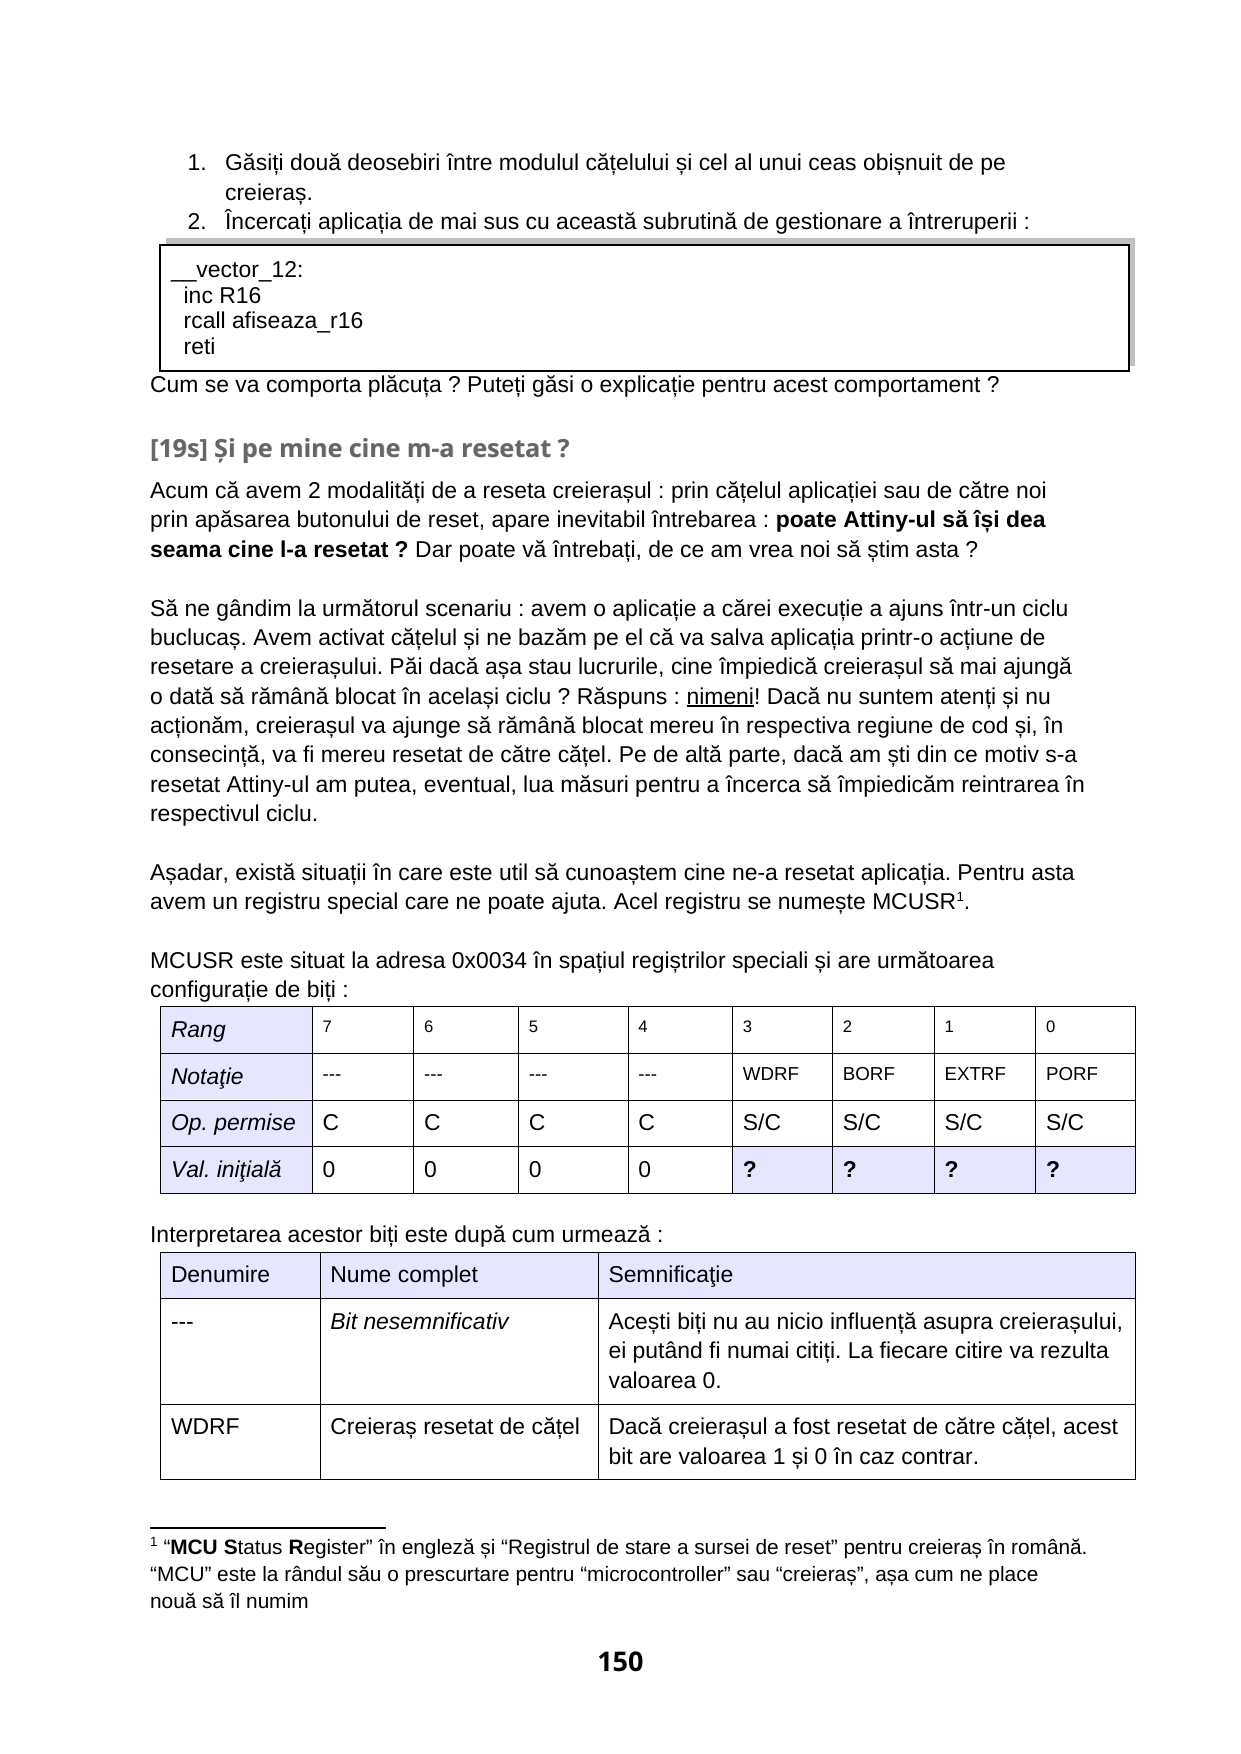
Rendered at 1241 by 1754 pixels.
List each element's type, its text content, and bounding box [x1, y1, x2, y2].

text Acum că avem 2 modalități de a reseta creierașul : prin cățelul aplicației sau de către noi prin apăsarea butonului de reset, apare inevitabil întrebarea : poate Attiny-ul să își dea seama cine l-a resetat ? Dar poate vă întrebați, de ce am vrea noi să știm asta ? [150, 478, 1091, 562]
table_cell Dacă creierașul a fost resetat de către cățel, acest bit are valoarea 1 și 0 în caz contrar. [599, 1405, 1135, 1479]
table_cell Acești biți nu au nicio influență asupra creierașului, ei putând fi numai citiți. La fiecare citire va rezulta valoarea 0. [599, 1299, 1135, 1403]
table_cell --- [629, 1054, 732, 1099]
table_cell S/C [1036, 1101, 1135, 1146]
table_header 7 [313, 1007, 413, 1053]
table_cell --- [414, 1054, 518, 1099]
table_header Rang [161, 1007, 312, 1053]
table_cell 0 [313, 1147, 413, 1193]
table_cell ? [833, 1147, 934, 1193]
table_header 4 [629, 1007, 732, 1053]
list Încercați aplicația de mai sus cu această subrutină de gestionare a întreruperii : [187, 209, 1091, 234]
table_cell Val. iniţială [161, 1147, 312, 1193]
table_cell Notaţie [161, 1054, 312, 1099]
table_cell Bit nesemnificativ [321, 1299, 598, 1403]
table_header Semnificaţie [599, 1253, 1135, 1298]
table_header 2 [833, 1007, 934, 1053]
text “MCU Status Register” în engleză și “Registrul de stare a sursei de reset” pentru creieraș în română. “MCU” este la rândul său o prescurtare pentru “microcontroller” sau “creieraș”, așa cum ne place nouă să îl numim [150, 1534, 1091, 1613]
table_cell C [313, 1101, 413, 1146]
table_cell C [414, 1101, 518, 1146]
table_cell S/C [733, 1101, 832, 1146]
table_cell ? [733, 1147, 832, 1193]
text MCUSR este situat la adresa 0x0034 în spațiul regiștrilor speciali și are următoarea configurație de biți : [150, 948, 1091, 1003]
table_cell ? [1036, 1147, 1135, 1193]
table_cell Op. permise [161, 1101, 312, 1146]
table_header Nume complet [321, 1253, 598, 1298]
table_cell PORF [1036, 1054, 1135, 1099]
text Așadar, există situații în care este util să cunoaștem cine ne-a resetat aplicația. Pentru asta avem un registru special care ne poate ajuta. Acel registru se numește MCUSR. [150, 859, 1091, 914]
table_header 5 [519, 1007, 628, 1053]
table_cell WDRF [161, 1405, 320, 1479]
list Găsiți două deosebiri între modulul cățelului și cel al unui ceas obișnuit de pe creieraș. [187, 150, 1091, 205]
table_cell BORF [833, 1054, 934, 1099]
subtitle [19s] Și pe mine cine m-a resetat ? [150, 430, 1091, 464]
table_cell S/C [935, 1101, 1035, 1146]
table_cell --- [519, 1054, 628, 1099]
table_cell 0 [519, 1147, 628, 1193]
table_cell 0 [414, 1147, 518, 1193]
table_cell ? [935, 1147, 1035, 1193]
table_cell C [519, 1101, 628, 1146]
table_header Denumire [161, 1253, 320, 1298]
table_cell WDRF [733, 1054, 832, 1099]
text Cum se va comporta plăcuța ? Puteți găsi o explicație pentru acest comportament ? [150, 372, 1091, 397]
table_header 1 [935, 1007, 1035, 1053]
text Să ne gândim la următorul scenariu : avem o aplicație a cărei execuție a ajuns într-un ciclu buclucaș. Avem activat cățelul și ne bazăm pe el că va salva aplicația printr-o acțiune de resetare a creierașului. Păi dacă așa stau lucrurile, cine împiedică creierașul să mai ajungă o dată să rămână blocat în același ciclu ? Răspuns : nimeni! Dacă nu suntem atenți și nu acționăm, creierașul va ajunge să rămână blocat mereu în respectiva regiune de cod și, în consecință, va fi mereu resetat de către cățel. Pe de altă parte, dacă am ști din ce motiv s-a resetat Attiny-ul am putea, eventual, lua măsuri pentru a încerca să împiedicăm reintrarea în respectivul ciclu. [150, 595, 1091, 826]
table_header 0 [1036, 1007, 1135, 1053]
table_cell S/C [833, 1101, 934, 1146]
table_cell EXTRF [935, 1054, 1035, 1099]
table_cell --- [313, 1054, 413, 1099]
table_header 3 [733, 1007, 832, 1053]
table_cell 0 [629, 1147, 732, 1193]
table_cell --- [161, 1299, 320, 1403]
table_header 6 [414, 1007, 518, 1053]
table_cell C [629, 1101, 732, 1146]
table_cell Creieraș resetat de cățel [321, 1405, 598, 1479]
table_header __vector_12: inc R16 rcall afiseaza_r16 reti [161, 246, 1128, 369]
text Interpretarea acestor biți este după cum urmează : [150, 1222, 1091, 1248]
